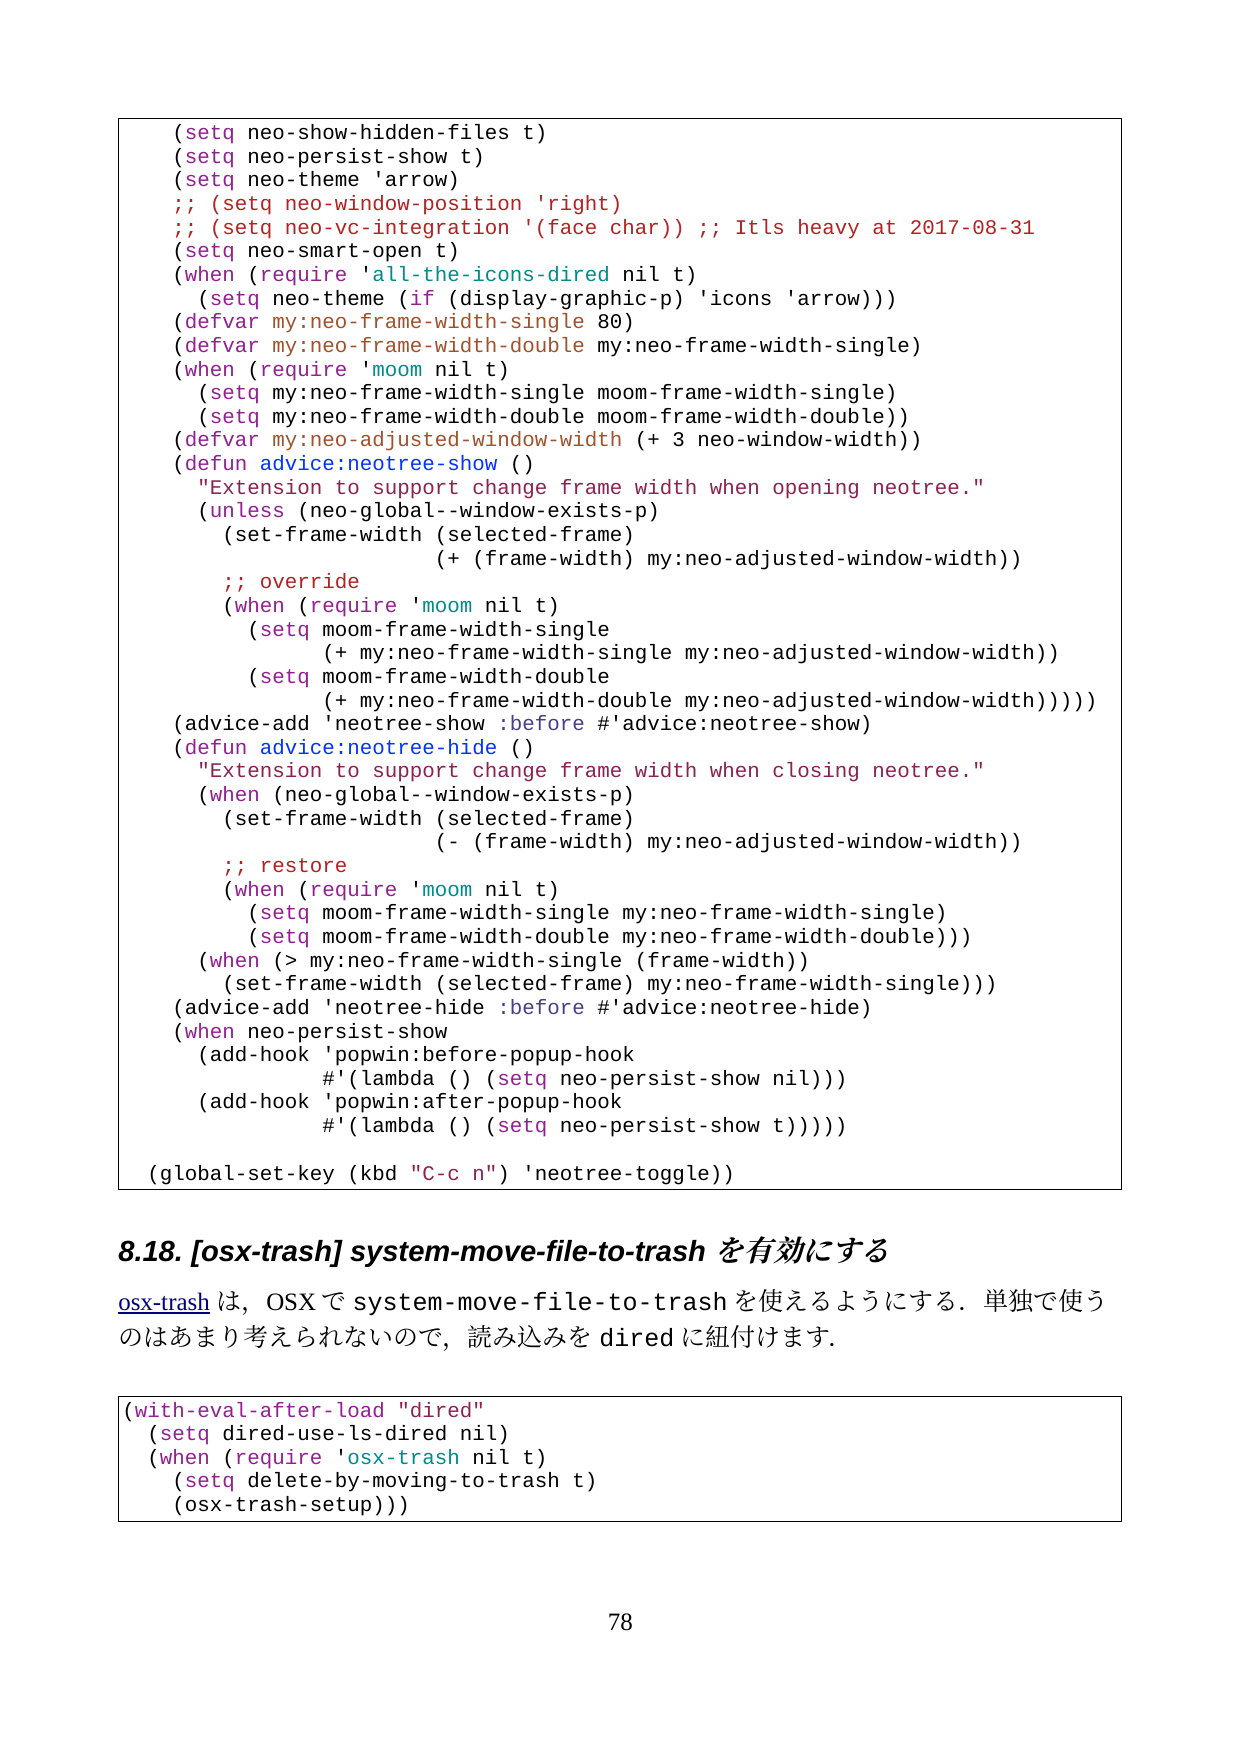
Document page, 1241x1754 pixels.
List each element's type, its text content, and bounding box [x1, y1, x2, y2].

text (when (require 'all-the-icons-dired nil t) [119, 260, 1121, 284]
text (- (frame-width) my:neo-adjusted-window-width)) [119, 827, 1121, 851]
text (defun advice:neotree-hide () [119, 733, 1121, 757]
text (defvar my:neo-frame-width-single 80) [119, 307, 1121, 331]
text (set-frame-width (selected-frame) [119, 804, 1121, 827]
text (when (require 'moom nil t) [119, 354, 1121, 378]
text (setq neo-show-hidden-files t) [119, 119, 1121, 142]
text (setq my:neo-frame-width-double moom-frame-width-double)) [119, 402, 1121, 426]
text (setq moom-frame-width-double my:neo-frame-width-double))) [119, 922, 1121, 946]
text (setq my:neo-frame-width-single moom-frame-width-single) [119, 378, 1121, 402]
subtitle [osx-trash] system-move-file-to-trash を有効にする [118, 1227, 1122, 1269]
text (osx-trash-setup))) [119, 1490, 1121, 1521]
text (when neo-persist-show [119, 1017, 1121, 1040]
text (set-frame-width (selected-frame) my:neo-frame-width-single))) [119, 969, 1121, 993]
text (when (neo-global--window-exists-p) [119, 780, 1121, 804]
text #'(lambda () (setq neo-persist-show nil))) [119, 1064, 1121, 1088]
text "Extension to support change frame width when opening neotree." [119, 473, 1121, 496]
text (setq neo-persist-show t) [119, 142, 1121, 165]
text (+ my:neo-frame-width-single my:neo-adjusted-window-width)) [119, 638, 1121, 662]
text ;; restore [119, 851, 1121, 875]
text (defun advice:neotree-show () [119, 449, 1121, 473]
text (set-frame-width (selected-frame) [119, 520, 1121, 544]
text (defvar my:neo-frame-width-double my:neo-frame-width-single) [119, 331, 1121, 354]
text (+ (frame-width) my:neo-adjusted-window-width)) [119, 544, 1121, 567]
text (+ my:neo-frame-width-double my:neo-adjusted-window-width))))) [119, 686, 1121, 709]
text (advice-add 'neotree-show :before #'advice:neotree-show) [119, 709, 1121, 733]
text #'(lambda () (setq neo-persist-show t))))) [119, 1111, 1121, 1135]
text (defvar my:neo-adjusted-window-width (+ 3 neo-window-width)) [119, 426, 1121, 449]
text (with-eval-after-load "dired" [119, 1397, 1121, 1419]
text (when (require 'osx-trash nil t) [119, 1443, 1121, 1467]
text ;; (setq neo-window-position 'right) [119, 189, 1121, 213]
text (advice-add 'neotree-hide :before #'advice:neotree-hide) [119, 993, 1121, 1017]
text (when (require 'moom nil t) [119, 591, 1121, 615]
text (global-set-key (kbd "C-c n") 'neotree-toggle)) [119, 1158, 1121, 1189]
text (when (require 'moom nil t) [119, 875, 1121, 898]
text (unless (neo-global--window-exists-p) [119, 496, 1121, 520]
text (setq neo-theme 'arrow) [119, 165, 1121, 189]
text (setq neo-theme (if (display-graphic-p) 'icons 'arrow))) [119, 284, 1121, 307]
text (setq delete-by-moving-to-trash t) [119, 1467, 1121, 1490]
text osx-trash は，OSXで system-move-file-to-trash を使えるようにする．単独で使うのはあまり考えられないので，読み込みを dired に紐付けます． [118, 1282, 1122, 1383]
text ;; override [119, 567, 1121, 591]
text ;; (setq neo-vc-integration '(face char)) ;; Itls heavy at 2017-08-31 [119, 213, 1121, 236]
text (setq moom-frame-width-single my:neo-frame-width-single) [119, 898, 1121, 922]
text "Extension to support change frame width when closing neotree." [119, 757, 1121, 780]
text (setq moom-frame-width-single [119, 615, 1121, 638]
text (setq dired-use-ls-dired nil) [119, 1419, 1121, 1443]
text (add-hook 'popwin:before-popup-hook [119, 1040, 1121, 1064]
text (setq neo-smart-open t) [119, 236, 1121, 260]
text (when (> my:neo-frame-width-single (frame-width)) [119, 946, 1121, 969]
text (setq moom-frame-width-double [119, 662, 1121, 686]
text (add-hook 'popwin:after-popup-hook [119, 1088, 1121, 1111]
